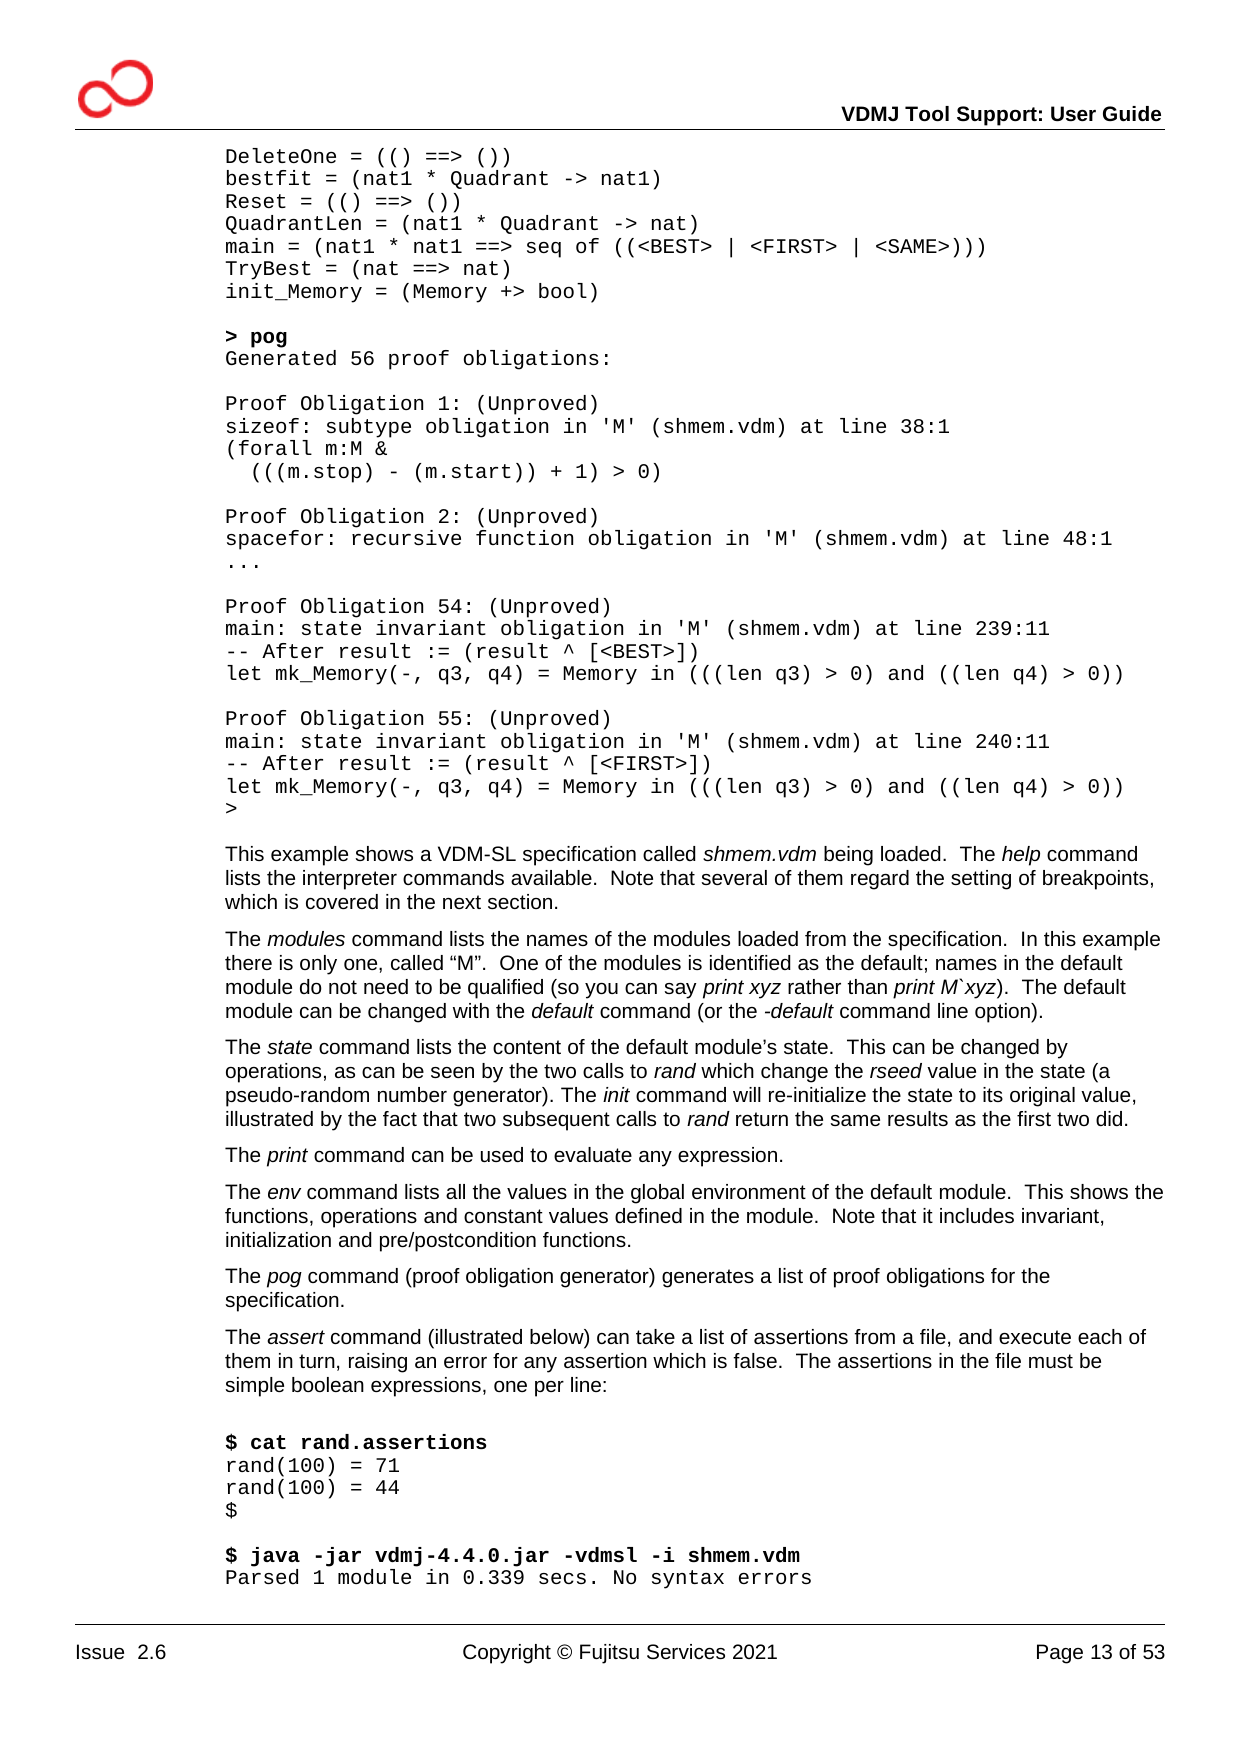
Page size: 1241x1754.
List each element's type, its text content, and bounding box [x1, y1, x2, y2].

text Proof Obligation 2: (Unproved) [225, 505, 1165, 528]
text sizeof: subtype obligation in 'M' (shmem.vdm) at line 38:1 [225, 415, 1165, 438]
text The pog command (proof obligation generator) generates a list of proof obligations for the specification. [225, 1264, 1165, 1312]
text Proof Obligation 55: (Unproved) [225, 708, 1165, 730]
text main: state invariant obligation in 'M' (shmem.vdm) at line 240:11 [225, 730, 1165, 753]
text (forall m:M & [225, 438, 1165, 460]
text rand(100) = 71 [225, 1454, 1165, 1477]
text > pog [225, 325, 1165, 348]
text The assert command (illustrated below) can take a list of assertions from a file, and execute each of them in turn, raising an error for any assertion which is false. The assertions in the file must be simple boolean expressions, one per line: [225, 1325, 1165, 1397]
text main = (nat1 * nat1 ==> seq of ((<BEST> | <FIRST> | <SAME>))) [225, 235, 1165, 258]
text The print command can be used to evaluate any expression. [225, 1144, 1165, 1168]
text (((m.stop) - (m.start)) + 1) > 0) [225, 460, 1165, 483]
text Proof Obligation 54: (Unproved) [225, 595, 1165, 618]
text This example shows a VDM-SL specification called shmem.vdm being loaded. The help command lists the interpreter commands available. Note that several of them regard the setting of breakpoints, which is covered in the next section. [225, 843, 1165, 914]
text DeleteOne = (() ==> ()) [225, 145, 1165, 168]
text -- After result := (result ^ [<BEST>]) [225, 640, 1165, 663]
text rand(100) = 44 [225, 1477, 1165, 1499]
text bestfit = (nat1 * Quadrant -> nat1) [225, 168, 1165, 190]
text -- After result := (result ^ [<FIRST>]) [225, 753, 1165, 775]
text Generated 56 proof obligations: [225, 348, 1165, 370]
text Parsed 1 module in 0.339 secs. No syntax errors [225, 1567, 1165, 1589]
text $ java -jar vdmj-4.4.0.jar -vdmsl -i shmem.vdm [225, 1544, 1165, 1567]
text The state command lists the content of the default module’s state. This can be changed by operations, as can be seen by the two calls to rand which change the rseed value in the state (a pseudo-random number generator). The init command will re-initialize the state to its original value, illustrated by the fact that two subsequent calls to rand return the same results as the first two did. [225, 1035, 1165, 1131]
text $ [225, 1499, 1165, 1522]
text TryBest = (nat ==> nat) [225, 258, 1165, 280]
text init_Memory = (Memory +> bool) [225, 280, 1165, 303]
text let mk_Memory(-, q3, q4) = Memory in (((len q3) > 0) and ((len q4) > 0)) [225, 775, 1165, 798]
picture [78, 52, 153, 128]
text ... [225, 550, 1165, 573]
text main: state invariant obligation in 'M' (shmem.vdm) at line 239:11 [225, 618, 1165, 640]
text spacefor: recursive function obligation in 'M' (shmem.vdm) at line 48:1 [225, 528, 1165, 550]
text Reset = (() ==> ()) [225, 190, 1165, 213]
text $ cat rand.assertions [225, 1432, 1165, 1454]
text The env command lists all the values in the global environment of the default module. This shows the functions, operations and constant values defined in the module. Note that it includes invariant, initialization and pre/postcondition functions. [225, 1180, 1165, 1252]
text let mk_Memory(-, q3, q4) = Memory in (((len q3) > 0) and ((len q4) > 0)) [225, 663, 1165, 685]
text QuadrantLen = (nat1 * Quadrant -> nat) [225, 213, 1165, 235]
text > [225, 798, 1165, 820]
text The modules command lists the names of the modules loaded from the specification. In this example there is only one, called “M”. One of the modules is identified as the default; names in the default module do not need to be qualified (so you can say print xyz rather than print M`xyz). The default module can be changed with the default command (or the -default command line option). [225, 927, 1165, 1023]
text Proof Obligation 1: (Unproved) [225, 393, 1165, 415]
